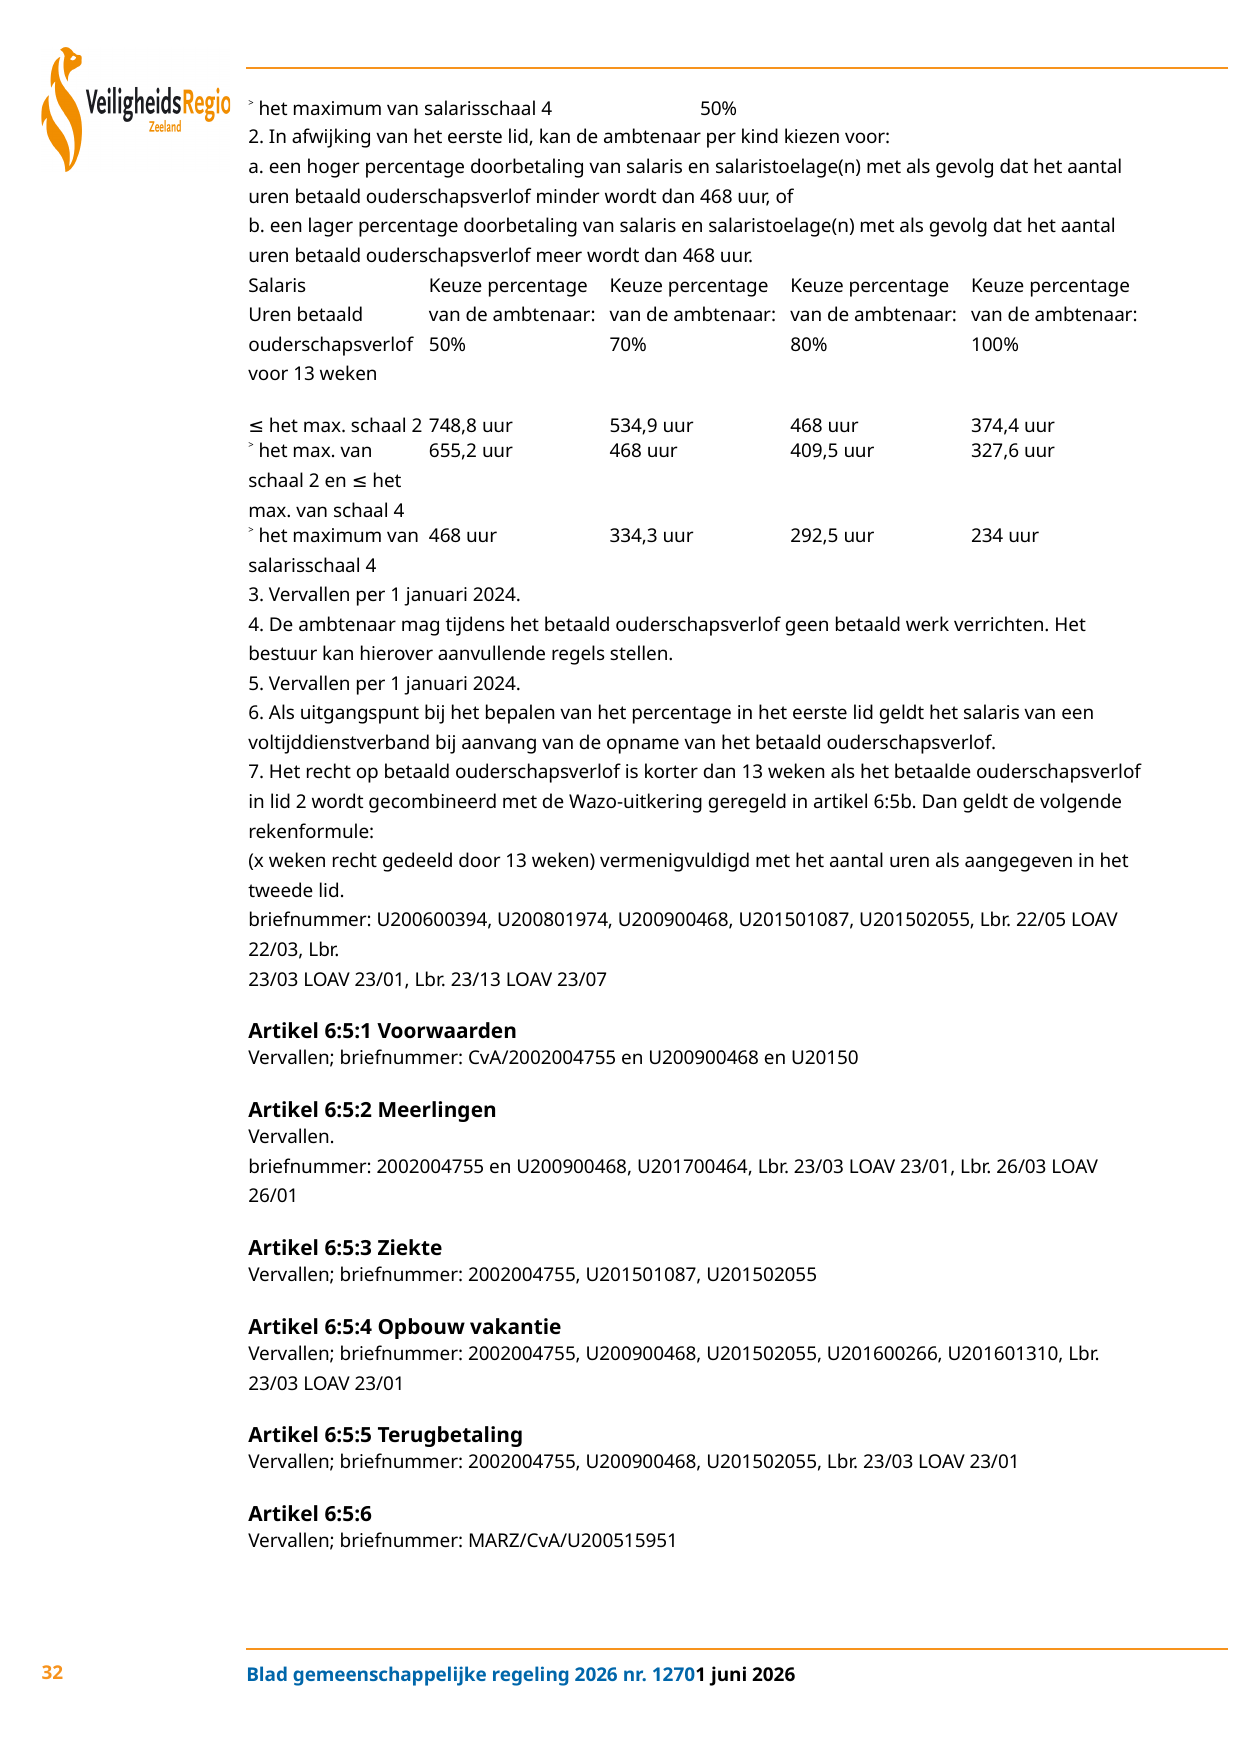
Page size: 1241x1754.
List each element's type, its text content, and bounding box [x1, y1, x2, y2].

text Artikel 6:5:3 Ziekte [248, 1233, 1152, 1261]
table_cell 234 uur [971, 523, 1152, 578]
text Artikel 6:5:6 [248, 1499, 1152, 1528]
text b. een lager percentage doorbetaling van salaris en salaristoelage(n) met als gevolg dat het aantal uren betaald ouderschapsverlof meer wordt dan 468 uur. [248, 212, 1152, 268]
text Vervallen; briefnummer: 2002004755, U201501087, U201502055 [248, 1261, 1152, 1287]
table_cell 534,9 uur [609, 412, 790, 438]
text 7. Het recht op betaald ouderschapsverlof is korter dan 13 weken als het betaalde ouderschapsverlof in lid 2 wordt gecombineerd met de Wazo-uitkering geregeld in artikel 6:5b. Dan geldt de volgende rekenformule: [248, 759, 1152, 843]
text Vervallen. [248, 1123, 1152, 1149]
table_header Keuze percentage van de ambtenaar: 100% [971, 272, 1152, 386]
text Vervallen; briefnummer: CvA/2002004755 en U200900468 en U20150 [248, 1044, 1152, 1070]
text 6. Als uitgangspunt bij het bepalen van het percentage in het eerste lid geldt het salaris van een voltijddienstverband bij aanvang van de opname van het betaald ouderschapsverlof. [248, 699, 1152, 755]
table_cell [609, 386, 790, 412]
table_cell 334,3 uur [609, 523, 790, 578]
table_header Keuze percentage van de ambtenaar: 50% [429, 272, 609, 386]
text Vervallen; briefnummer: MARZ/CvA/U200515951 [248, 1528, 1152, 1553]
text Artikel 6:5:4 Opbouw vakantie [248, 1312, 1152, 1340]
text Vervallen; briefnummer: 2002004755, U200900468, U201502055, Lbr. 23/03 LOAV 23/01 [248, 1449, 1152, 1474]
text Artikel 6:5:2 Meerlingen [248, 1095, 1152, 1123]
table_cell 327,6 uur [971, 438, 1152, 523]
table_cell ≤ het max. schaal 2 [248, 412, 429, 438]
table_cell 468 uur [609, 438, 790, 523]
table_cell ˃ het maximum van salarisschaal 4 [248, 523, 429, 578]
text Artikel 6:5:5 Terugbetaling [248, 1420, 1152, 1449]
table_cell 468 uur [429, 523, 609, 578]
text Vervallen; briefnummer: 2002004755, U200900468, U201502055, U201600266, U201601310, Lbr. 23/03 LOAV 23/01 [248, 1340, 1152, 1396]
table_cell 748,8 uur [429, 412, 609, 438]
table_cell 374,4 uur [971, 412, 1152, 438]
text Artikel 6:5:1 Voorwaarden [248, 1016, 1152, 1044]
table_cell 50% [700, 95, 1152, 121]
table_cell ˃ het maximum van salarisschaal 4 [248, 95, 700, 121]
text briefnummer: 2002004755 en U200900468, U201700464, Lbr. 23/03 LOAV 23/01, Lbr. 26/03 LOAV 26/01 [248, 1153, 1152, 1208]
table_cell [248, 386, 429, 412]
table_cell 409,5 uur [790, 438, 971, 523]
text 5. Vervallen per 1 januari 2024. [248, 670, 1152, 696]
text briefnummer: U200600394, U200801974, U200900468, U201501087, U201502055, Lbr. 22/05 LOAV 22/03, Lbr. [248, 907, 1152, 962]
text 3. Vervallen per 1 januari 2024. [248, 581, 1152, 607]
text 2. In afwijking van het eerste lid, kan de ambtenaar per kind kiezen voor: [248, 124, 1152, 149]
table_cell ˃ het max. van schaal 2 en ≤ het max. van schaal 4 [248, 438, 429, 523]
picture [41, 47, 231, 172]
table_cell 468 uur [790, 412, 971, 438]
table_cell [971, 386, 1152, 412]
table_header Keuze percentage van de ambtenaar: 80% [790, 272, 971, 386]
table_header Keuze percentage van de ambtenaar: 70% [609, 272, 790, 386]
text a. een hoger percentage doorbetaling van salaris en salaristoelage(n) met als gevolg dat het aantal uren betaald ouderschapsverlof minder wordt dan 468 uur, of [248, 153, 1152, 209]
text 4. De ambtenaar mag tijdens het betaald ouderschapsverlof geen betaald werk verrichten. Het bestuur kan hierover aanvullende regels stellen. [248, 611, 1152, 666]
text 23/03 LOAV 23/01, Lbr. 23/13 LOAV 23/07 [248, 966, 1152, 991]
table_cell 292,5 uur [790, 523, 971, 578]
table_cell [429, 386, 609, 412]
text (x weken recht gedeeld door 13 weken) vermenigvuldigd met het aantal uren als aangegeven in het tweede lid. [248, 847, 1152, 903]
table_cell [790, 386, 971, 412]
table_cell 655,2 uur [429, 438, 609, 523]
table_header Salaris Uren betaald ouderschapsverlof voor 13 weken [248, 272, 429, 386]
